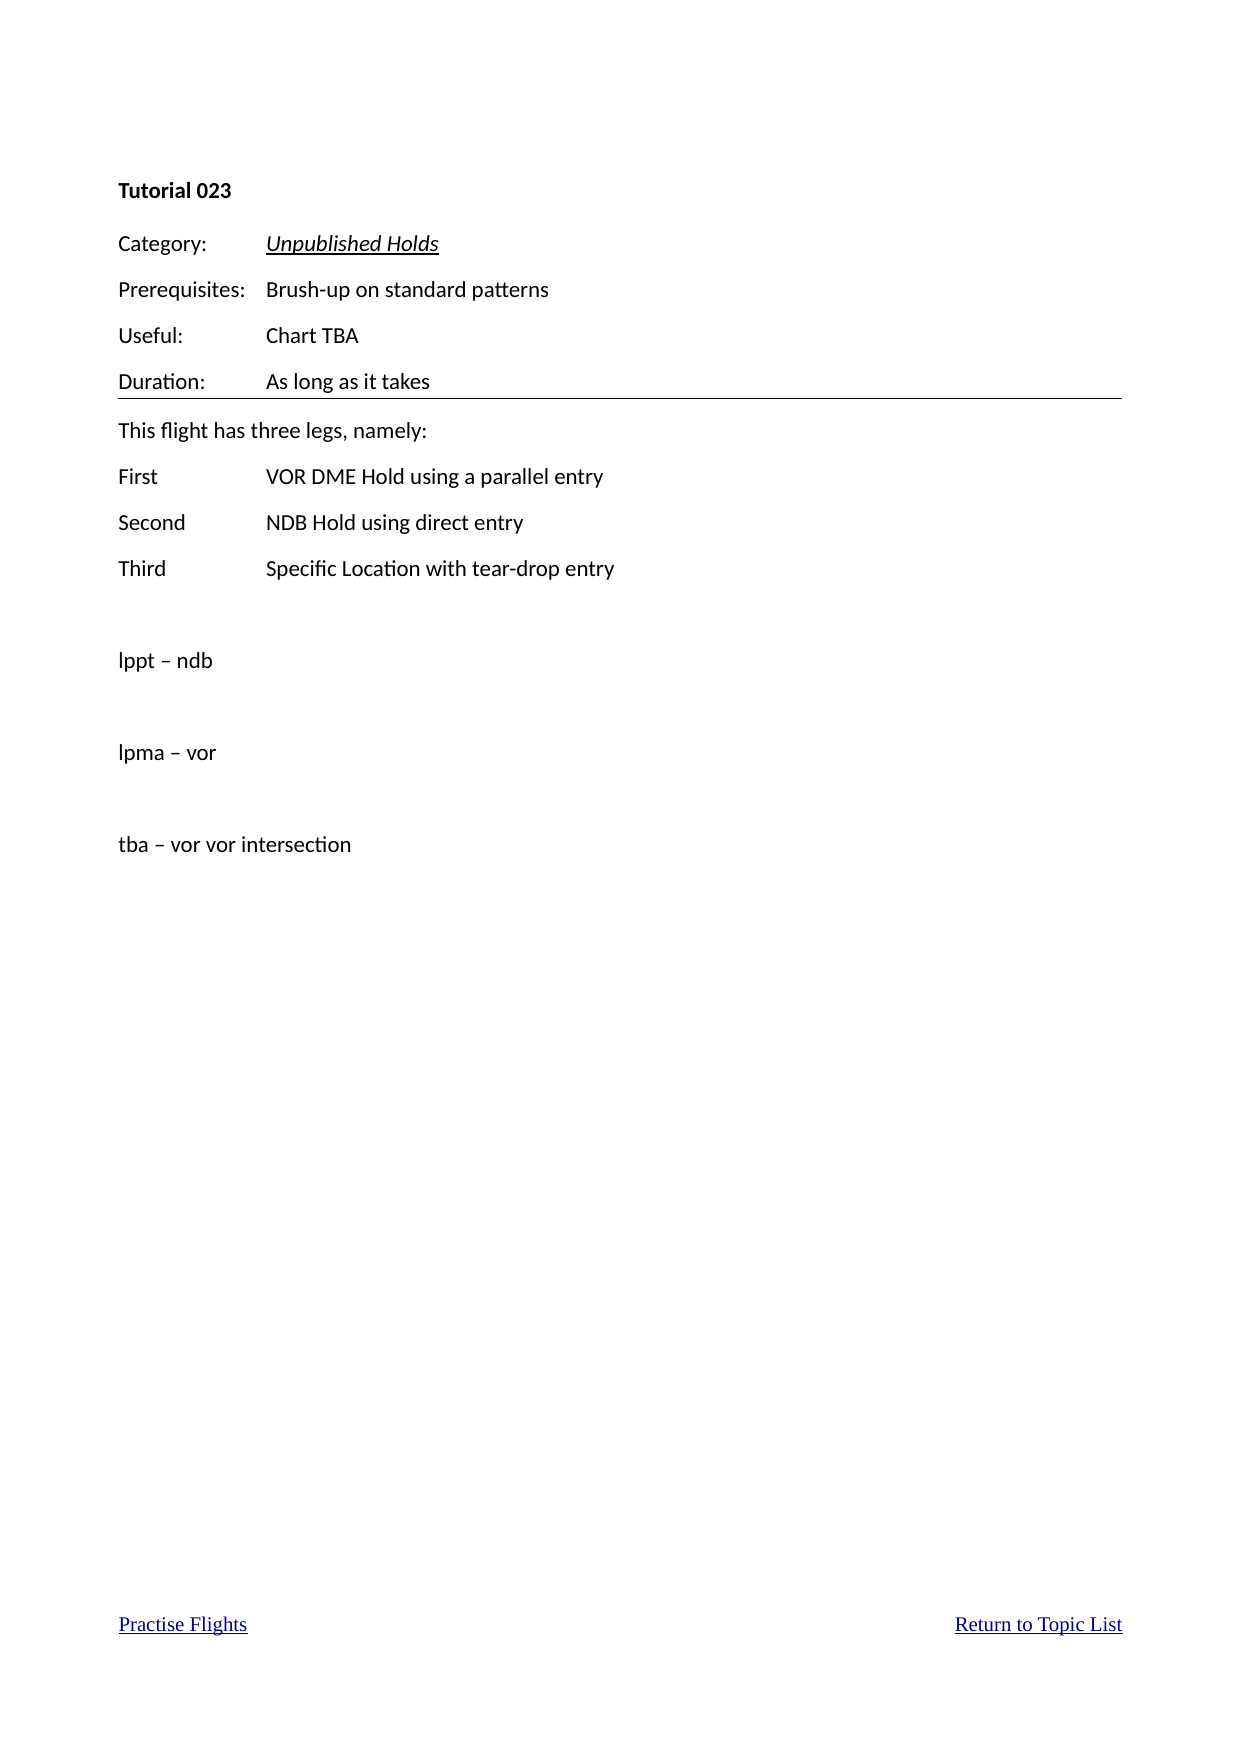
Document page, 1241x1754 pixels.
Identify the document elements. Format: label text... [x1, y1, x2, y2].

text First VOR DME Hold using a parallel entry [118, 462, 1122, 490]
text Tutorial 023 [118, 176, 1122, 204]
text Second NDB Hold using direct entry [118, 508, 1122, 536]
text This flight has three legs, namely: [118, 416, 1122, 444]
text lppt – ndb [118, 646, 1122, 674]
text Category: Unpublished Holds [118, 229, 1122, 257]
text Prerequisites: Brush-up on standard patterns [118, 275, 1122, 303]
text lpma – vor [118, 738, 1122, 766]
text tba – vor vor intersection [118, 830, 1122, 858]
text Useful: Chart TBA [118, 321, 1122, 349]
text Duration: As long as it takes [118, 367, 1122, 398]
text Third Specific Location with tear-drop entry [118, 554, 1122, 582]
